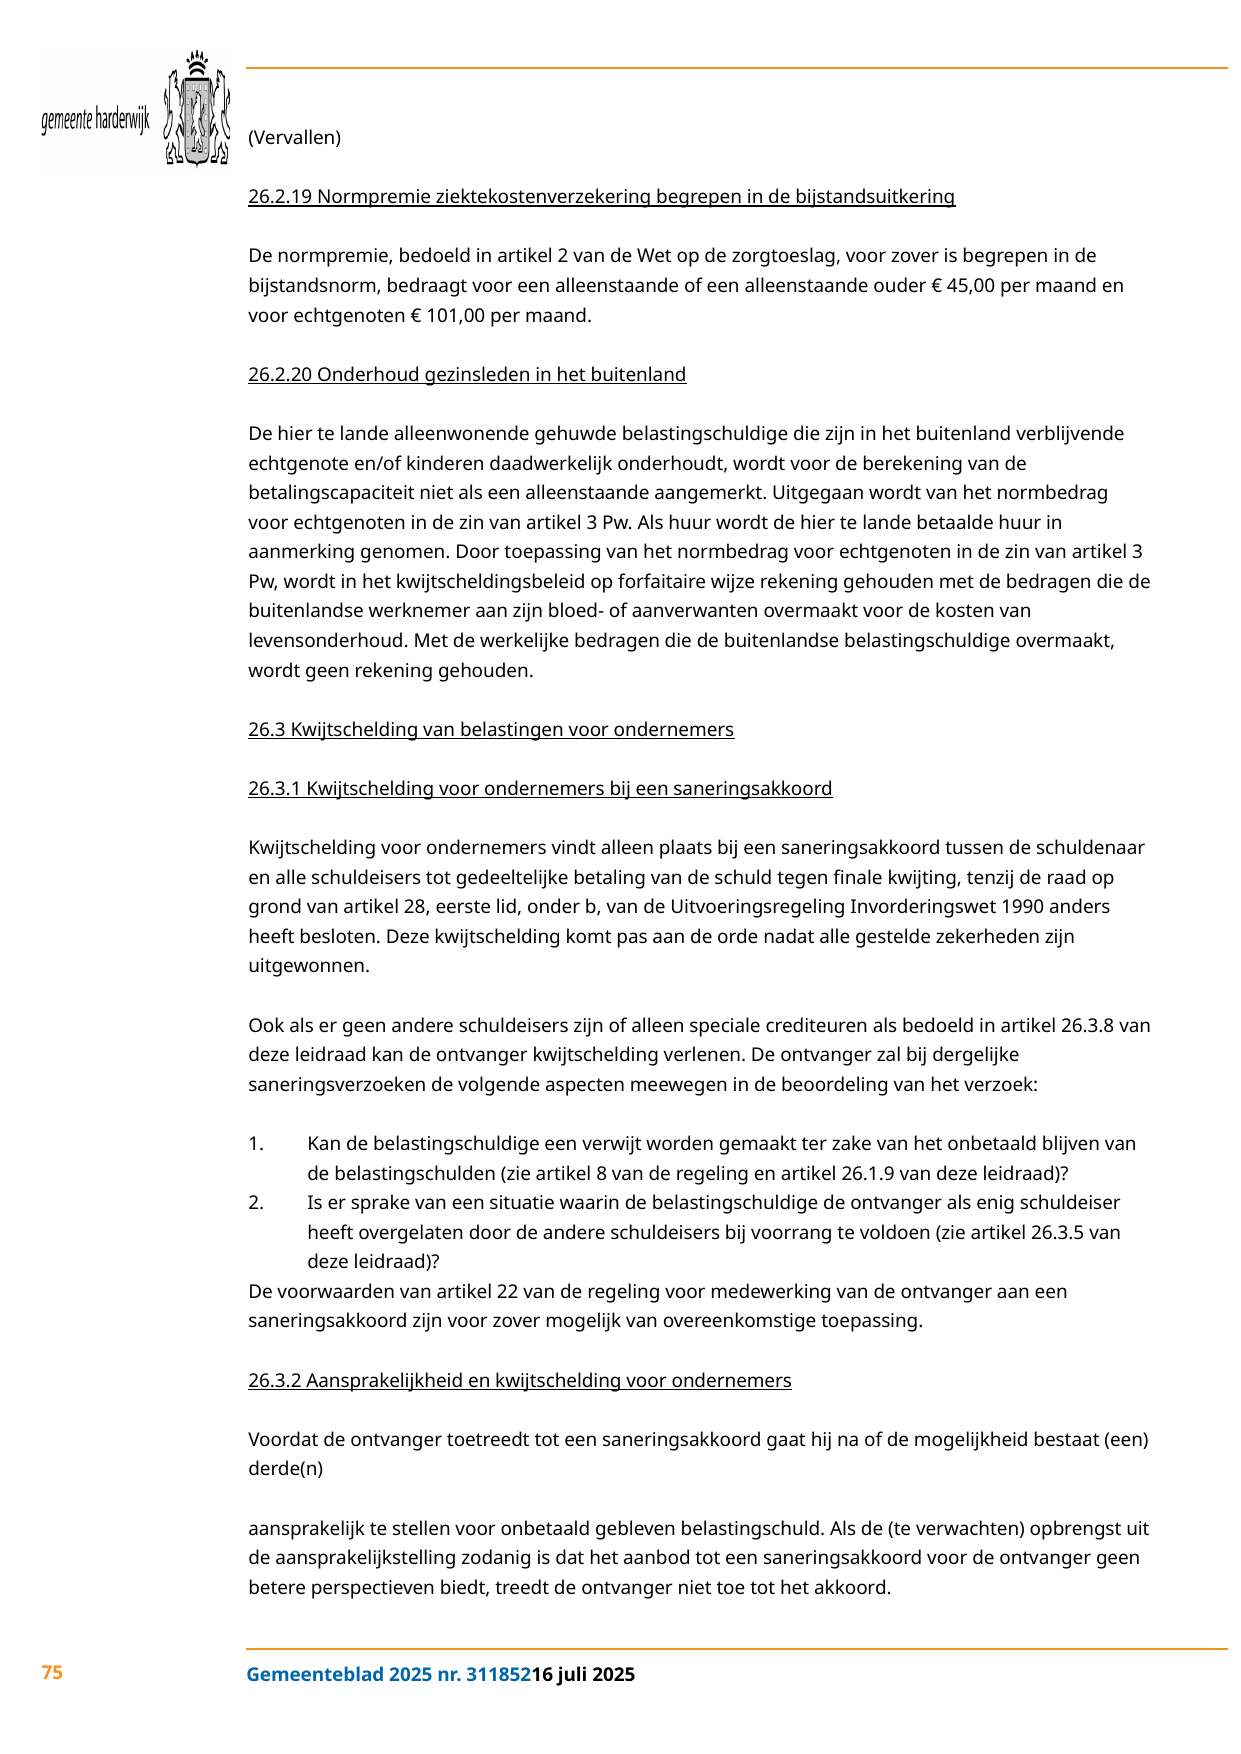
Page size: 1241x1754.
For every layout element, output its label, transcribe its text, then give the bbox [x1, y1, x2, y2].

text Kwijtschelding voor ondernemers vindt alleen plaats bij een saneringsakkoord tussen de schuldenaar en alle schuldeisers tot gedeeltelijke betaling van de schuld tegen finale kwijting, tenzij de raad op grond van artikel 28, eerste lid, onder b, van de Uitvoeringsregeling Invorderingswet 1990 anders heeft besloten. Deze kwijtschelding komt pas aan de orde nadat alle gestelde zekerheden zijn uitgewonnen. [248, 834, 1152, 978]
text De voorwaarden van artikel 22 van de regeling voor medewerking van de ontvanger aan een saneringsakkoord zijn voor zover mogelijk van overeenkomstige toepassing. [248, 1278, 1152, 1333]
picture [41, 47, 231, 172]
text 26.2.19 Normpremie ziektekostenverzekering begrepen in de bijstandsuitkering [248, 183, 1152, 209]
text De hier te lande alleenwonende gehuwde belastingschuldige die zijn in het buitenland verblijvende echtgenote en/of kinderen daadwerkelijk onderhoudt, wordt voor de berekening van de betalingscapaciteit niet als een alleenstaande aangemerkt. Uitgegaan wordt van het normbedrag voor echtgenoten in de zin van artikel 3 Pw. Als huur wordt de hier te lande betaalde huur in aanmerking genomen. Door toepassing van het normbedrag voor echtgenoten in de zin van artikel 3 Pw, wordt in het kwijtscheldingsbeleid op forfaitaire wijze rekening gehouden met de bedragen die de buitenlandse werknemer aan zijn bloed- of aanverwanten overmaakt voor de kosten van levensonderhoud. Met de werkelijke bedragen die de buitenlandse belastingschuldige overmaakt, wordt geen rekening gehouden. [248, 420, 1152, 683]
text 26.3.1 Kwijtschelding voor ondernemers bij een saneringsakkoord [248, 775, 1152, 801]
text Voordat de ontvanger toetreedt tot een saneringsakkoord gaat hij na of de mogelijkheid bestaat (een) derde(n) [248, 1426, 1152, 1481]
text aansprakelijk te stellen voor onbetaald gebleven belastingschuld. Als de (te verwachten) opbrengst uit de aansprakelijkstelling zodanig is dat het aanbod tot een saneringsakkoord voor de ontvanger geen betere perspectieven biedt, treedt de ontvanger niet toe tot het akkoord. [248, 1515, 1152, 1600]
text (Vervallen) [248, 124, 1152, 150]
list Is er sprake van een situatie waarin de belastingschuldige de ontvanger als enig schuldeiser heeft overgelaten door de andere schuldeisers bij voorrang te voldoen (zie artikel 26.3.5 van deze leidraad)? [248, 1189, 1152, 1274]
text 26.3.2 Aansprakelijkheid en kwijtschelding voor ondernemers [248, 1367, 1152, 1393]
list Kan de belastingschuldige een verwijt worden gemaakt ter zake van het onbetaald blijven van de belastingschulden (zie artikel 8 van de regeling en artikel 26.1.9 van deze leidraad)? [248, 1130, 1152, 1186]
text 26.2.20 Onderhoud gezinsleden in het buitenland [248, 361, 1152, 387]
text 26.3 Kwijtschelding van belastingen voor ondernemers [248, 716, 1152, 742]
text De normpremie, bedoeld in artikel 2 van de Wet op de zorgtoeslag, voor zover is begrepen in de bijstandsnorm, bedraagt voor een alleenstaande of een alleenstaande ouder € 45,00 per maand en voor echtgenoten € 101,00 per maand. [248, 243, 1152, 328]
text Ook als er geen andere schuldeisers zijn of alleen speciale crediteuren als bedoeld in artikel 26.3.8 van deze leidraad kan de ontvanger kwijtschelding verlenen. De ontvanger zal bij dergelijke saneringsverzoeken de volgende aspecten meewegen in de beoordeling van het verzoek: [248, 1012, 1152, 1097]
